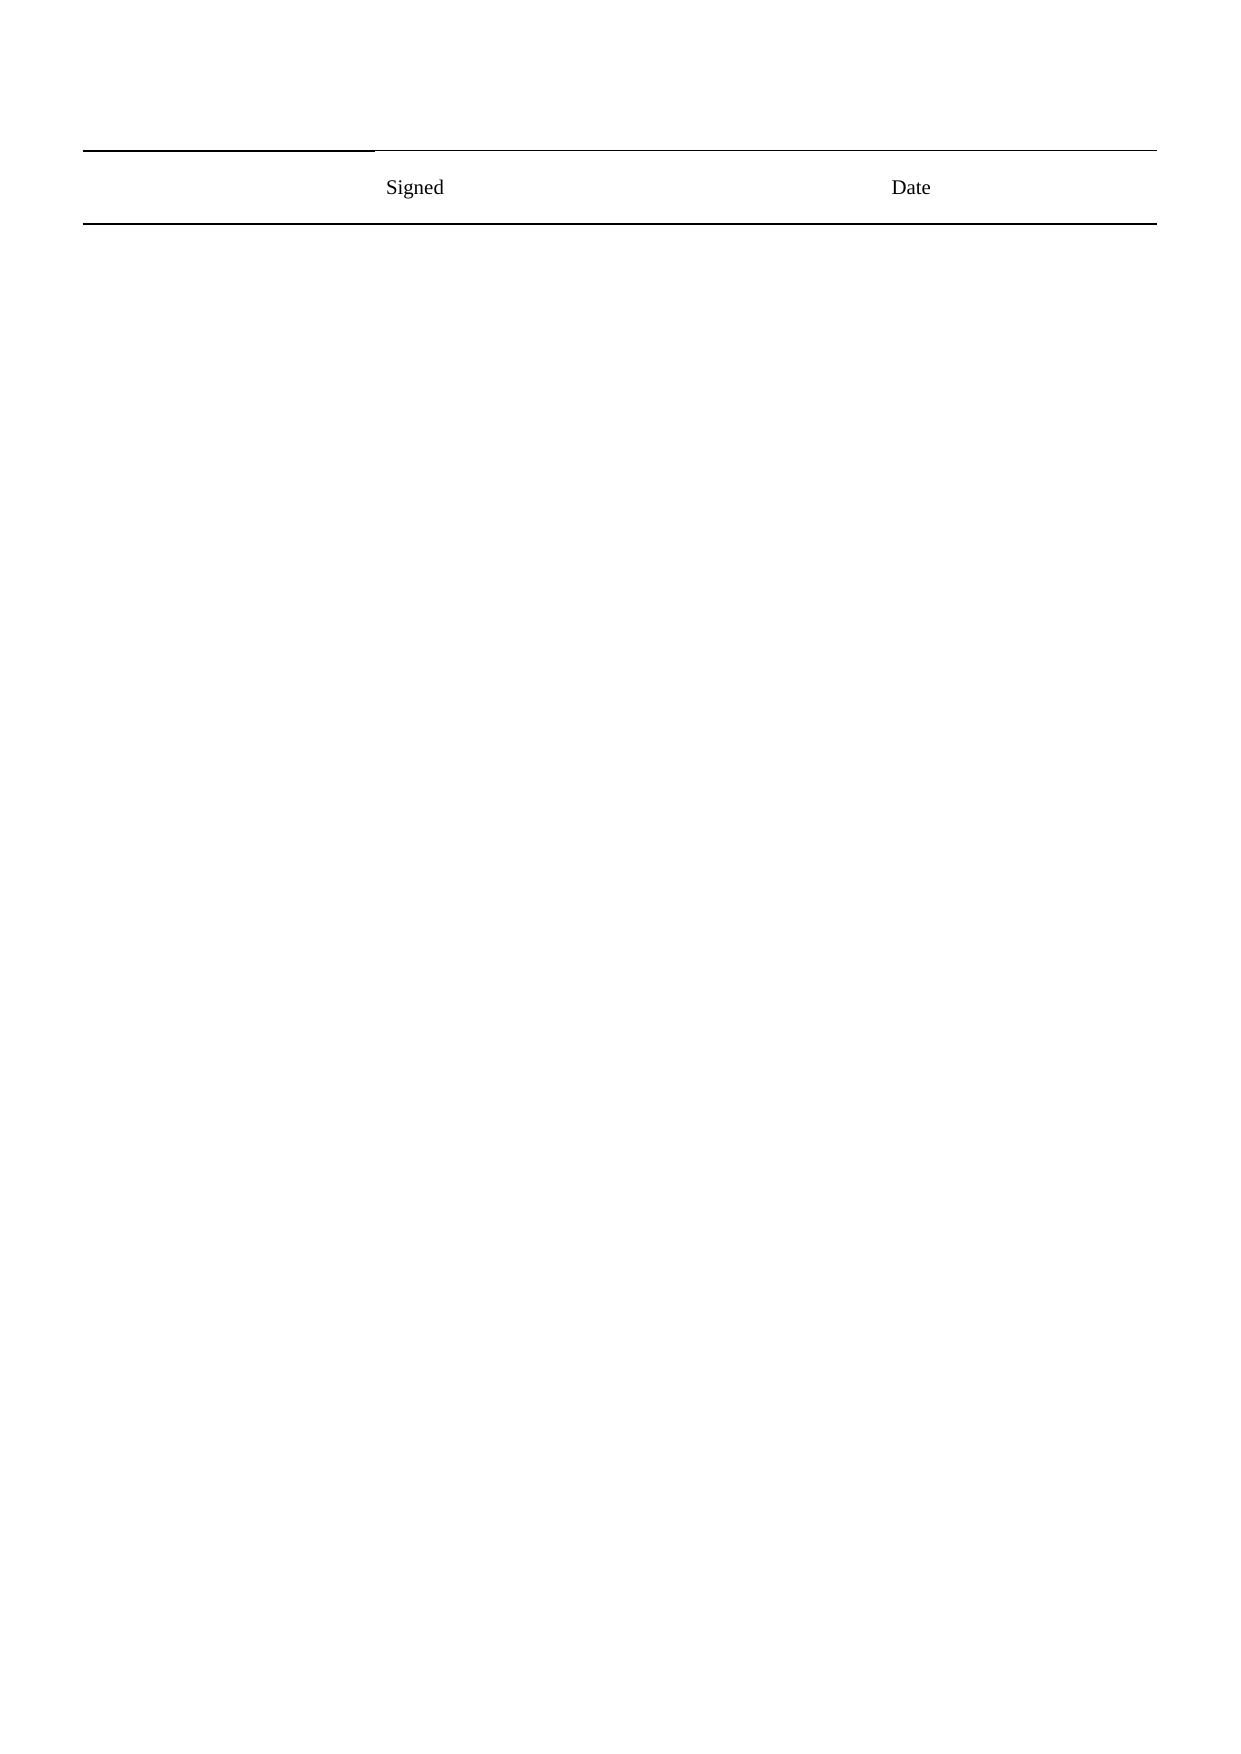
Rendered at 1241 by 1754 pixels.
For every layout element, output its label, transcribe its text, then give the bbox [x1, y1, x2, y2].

table_cell [271, 152, 316, 223]
table_cell Signed Date [375, 151, 1157, 223]
table_cell [83, 152, 271, 223]
table_cell [316, 152, 374, 223]
